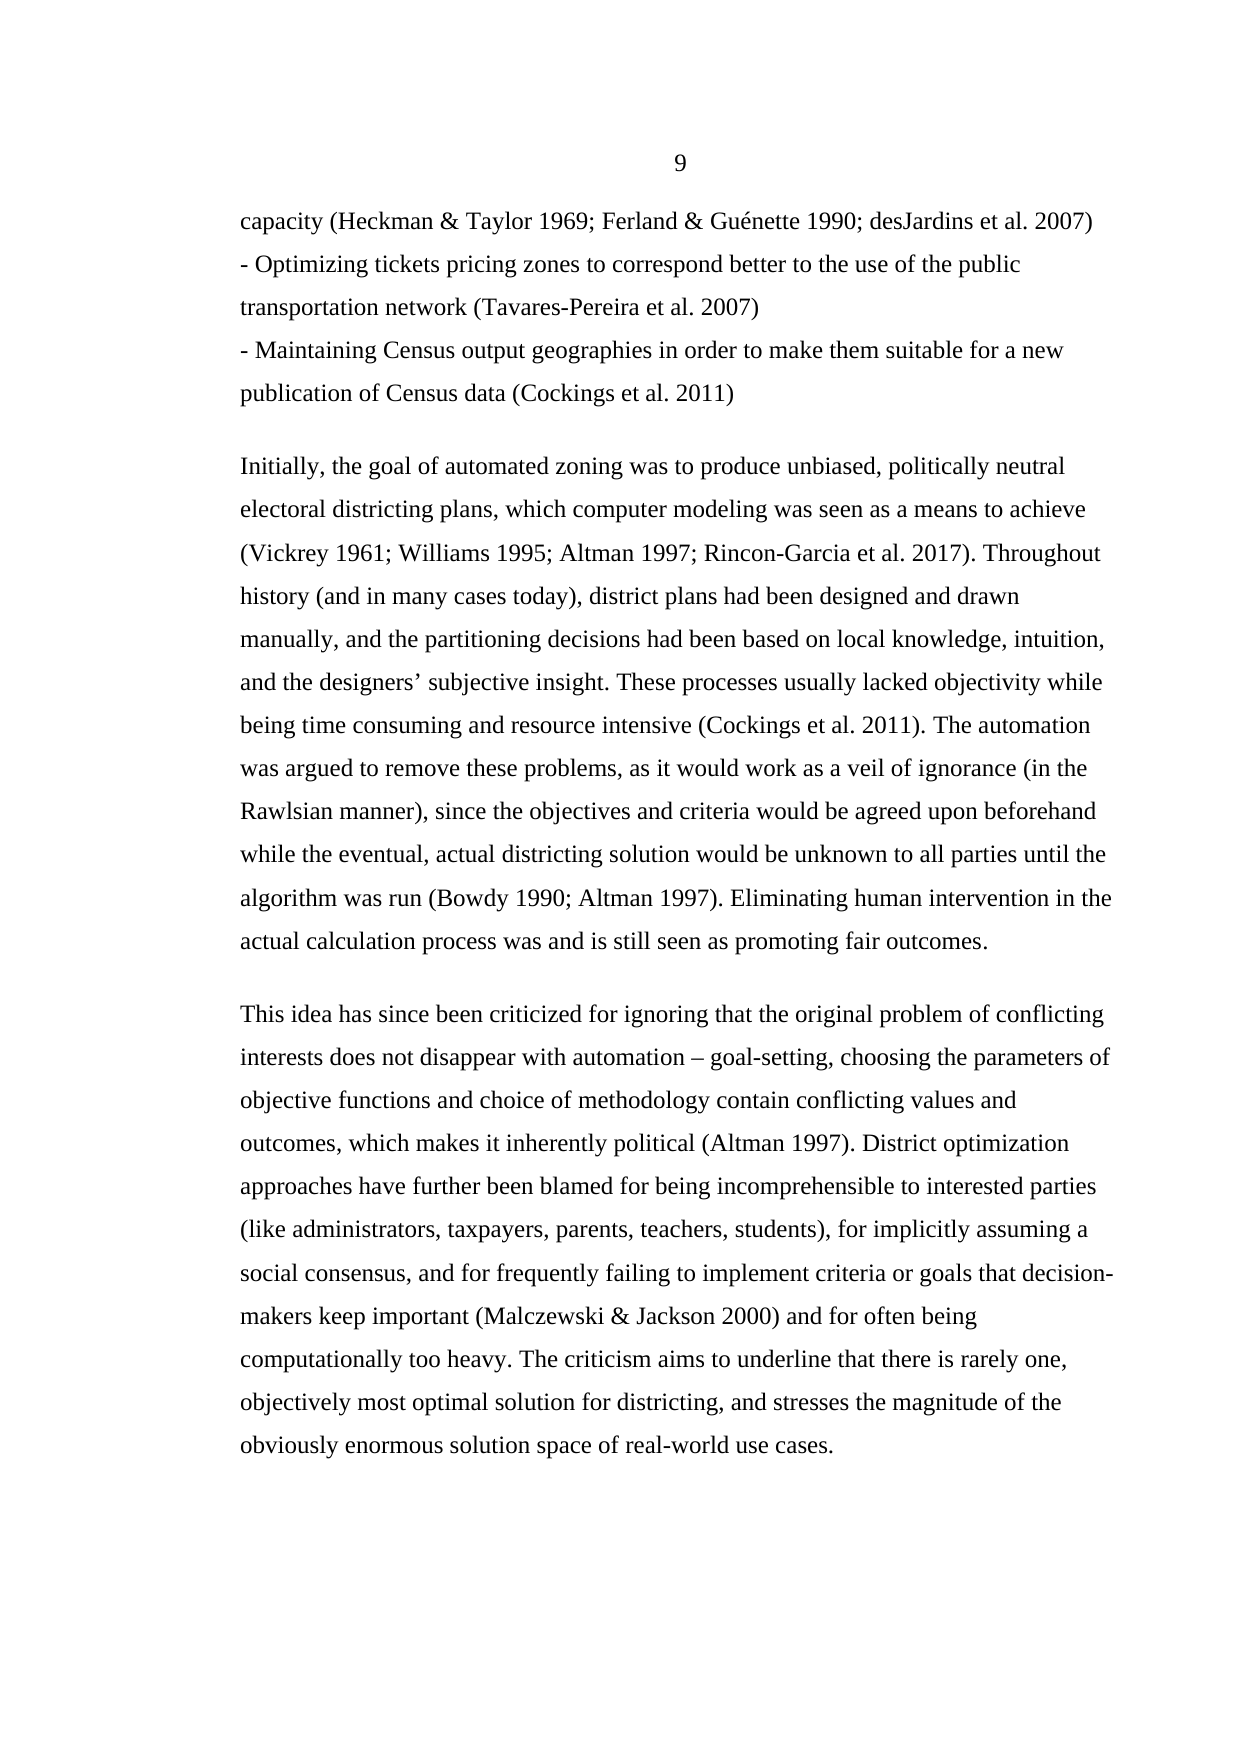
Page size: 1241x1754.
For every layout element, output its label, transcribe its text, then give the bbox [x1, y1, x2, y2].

text Initially, the goal of automated zoning was to produce unbiased, politically neutral electoral districting plans, which computer modeling was seen as a means to achieve (Vickrey 1961; Williams 1995; Altman 1997; Rincon-Garcia et al. 2017). Throughout history (and in many cases today), district plans had been designed and drawn manually, and the partitioning decisions had been based on local knowledge, intuition, and the designers’ subjective insight. These processes usually lacked objectivity while being time consuming and resource intensive (Cockings et al. 2011). The automation was argued to remove these problems, as it would work as a veil of ignorance (in the Rawlsian manner), since the objectives and criteria would be agreed upon beforehand while the eventual, actual districting solution would be unknown to all parties until the algorithm was run (Bowdy 1990; Altman 1997). Eliminating human intervention in the actual calculation process was and is still seen as promoting fair outcomes. [240, 451, 1121, 954]
text This idea has since been criticized for ignoring that the original problem of conflicting interests does not disappear with automation – goal-setting, choosing the parameters of objective functions and choice of methodology contain conflicting values and outcomes, which makes it inherently political (Altman 1997). District optimization approaches have further been blamed for being incomprehensible to interested parties (like administrators, taxpayers, parents, teachers, students), for implicitly assuming a social consensus, and for frequently failing to implement criteria or goals that decision-makers keep important (Malczewski & Jackson 2000) and for often being computationally too heavy. The criticism aims to underline that there is rarely one, objectively most optimal solution for districting, and stresses the magnitude of the obviously enormous solution space of real-world use cases. [240, 999, 1121, 1459]
text capacity (Heckman & Taylor 1969; Ferland & Guénette 1990; desJardins et al. 2007) - Optimizing tickets pricing zones to correspond better to the use of the public transportation network (Tavares-Pereira et al. 2007) - Maintaining Census output geographies in order to make them suitable for a new publication of Census data (Cockings et al. 2011) [240, 206, 1121, 407]
